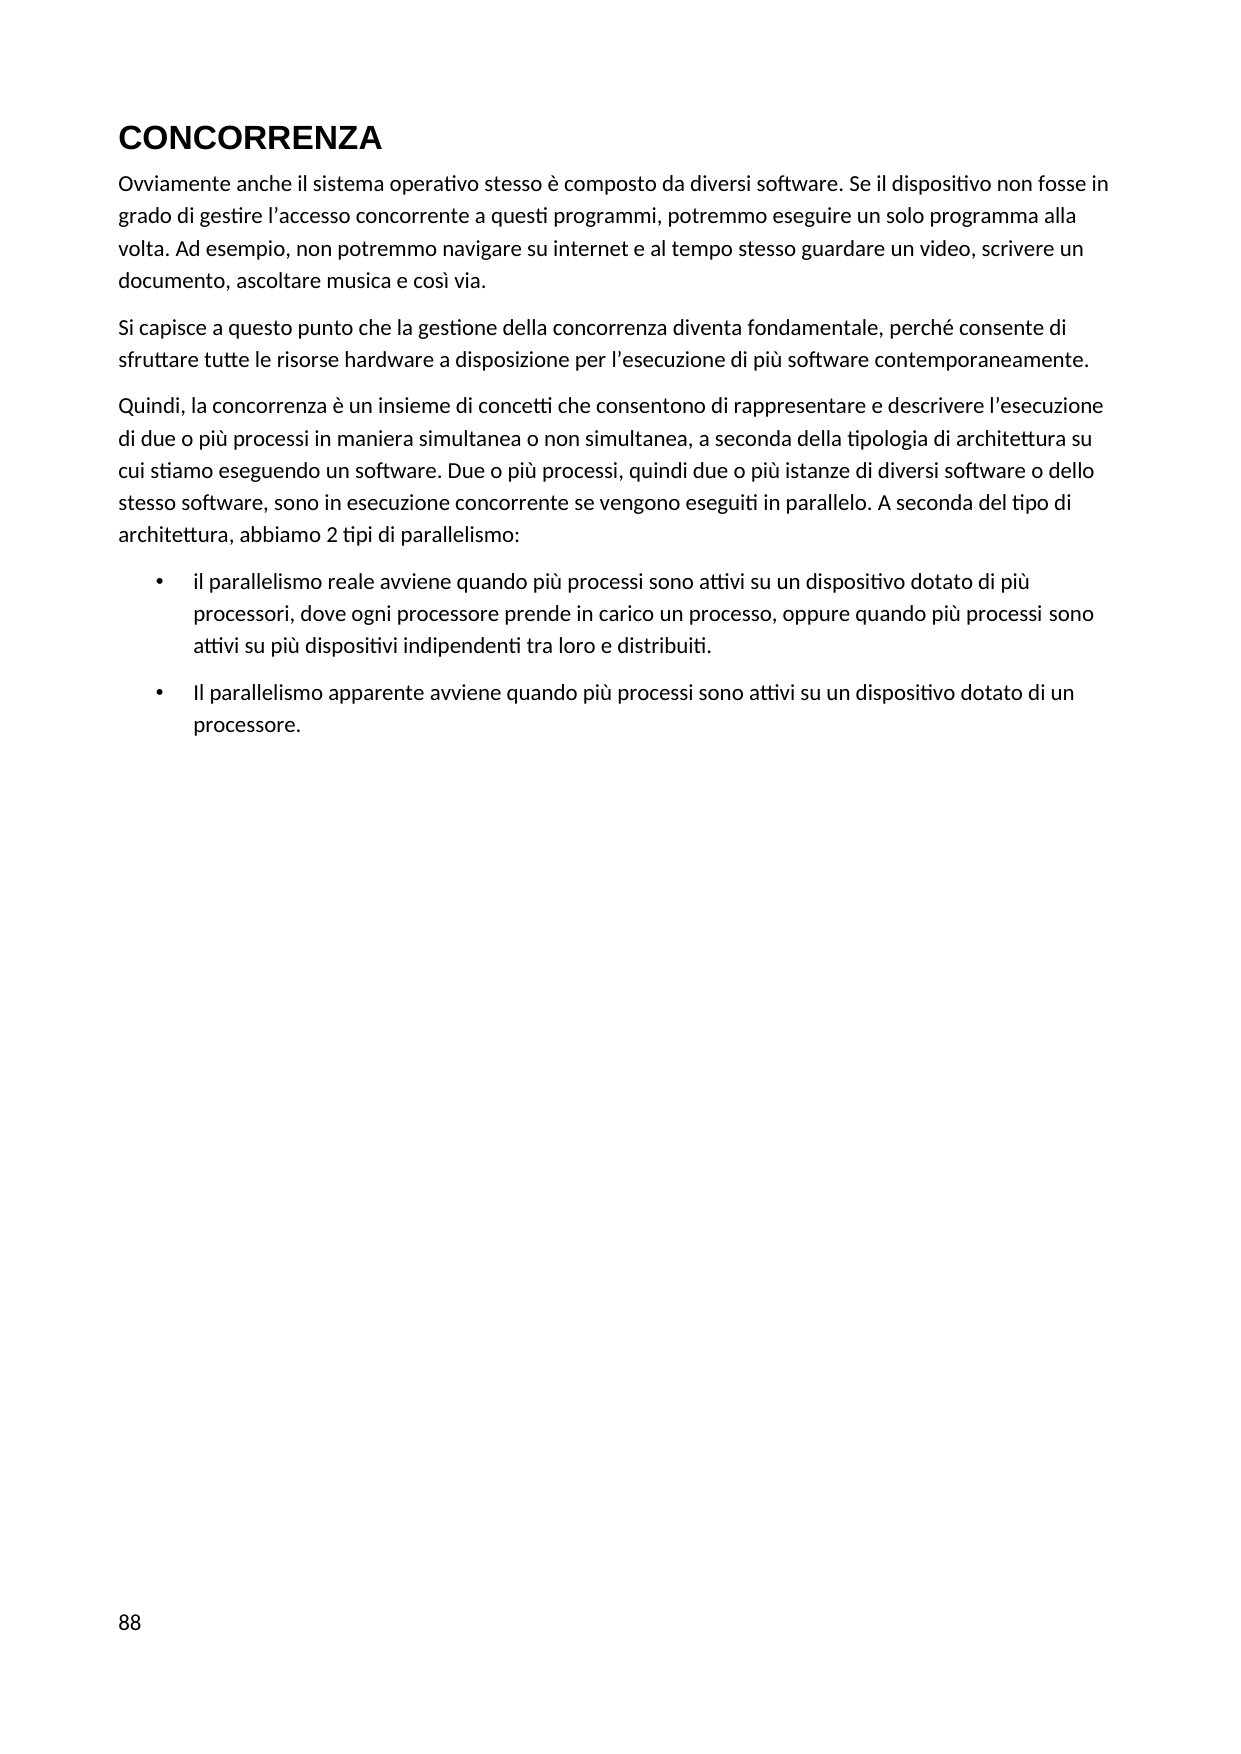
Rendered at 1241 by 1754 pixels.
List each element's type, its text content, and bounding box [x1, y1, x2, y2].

list il parallelismo reale avviene quando più processi sono attivi su un dispositivo dotato di più processori, dove ogni processore prende in carico un processo, oppure quando più processi sono attivi su più dispositivi indipendenti tra loro e distribuiti. [156, 567, 1122, 659]
text Si capisce a questo punto che la gestione della concorrenza diventa fondamentale, perché consente di sfruttare tutte le risorse hardware a disposizione per l’esecuzione di più software contemporaneamente. [118, 313, 1122, 373]
text Quindi, la concorrenza è un insieme di concetti che consentono di rappresentare e descrivere l’esecuzione di due o più processi in maniera simultanea o non simultanea, a seconda della tipologia di architettura su cui stiamo eseguendo un software. Due o più processi, quindi due o più istanze di diversi software o dello stesso software, sono in esecuzione concorrente se vengono eseguiti in parallelo. A seconda del tipo di architettura, abbiamo 2 tipi di parallelismo: [118, 392, 1122, 548]
text Ovviamente anche il sistema operativo stesso è composto da diversi software. Se il dispositivo non fosse in grado di gestire l’accesso concorrente a questi programmi, potremmo eseguire un solo programma alla volta. Ad esempio, non potremmo navigare su internet e al tempo stesso guardare un video, scrivere un documento, ascoltare musica e così via. [118, 169, 1122, 294]
subtitle CONCORRENZA [118, 118, 1122, 157]
list Il parallelismo apparente avviene quando più processi sono attivi su un dispositivo dotato di un processore. [156, 678, 1122, 738]
